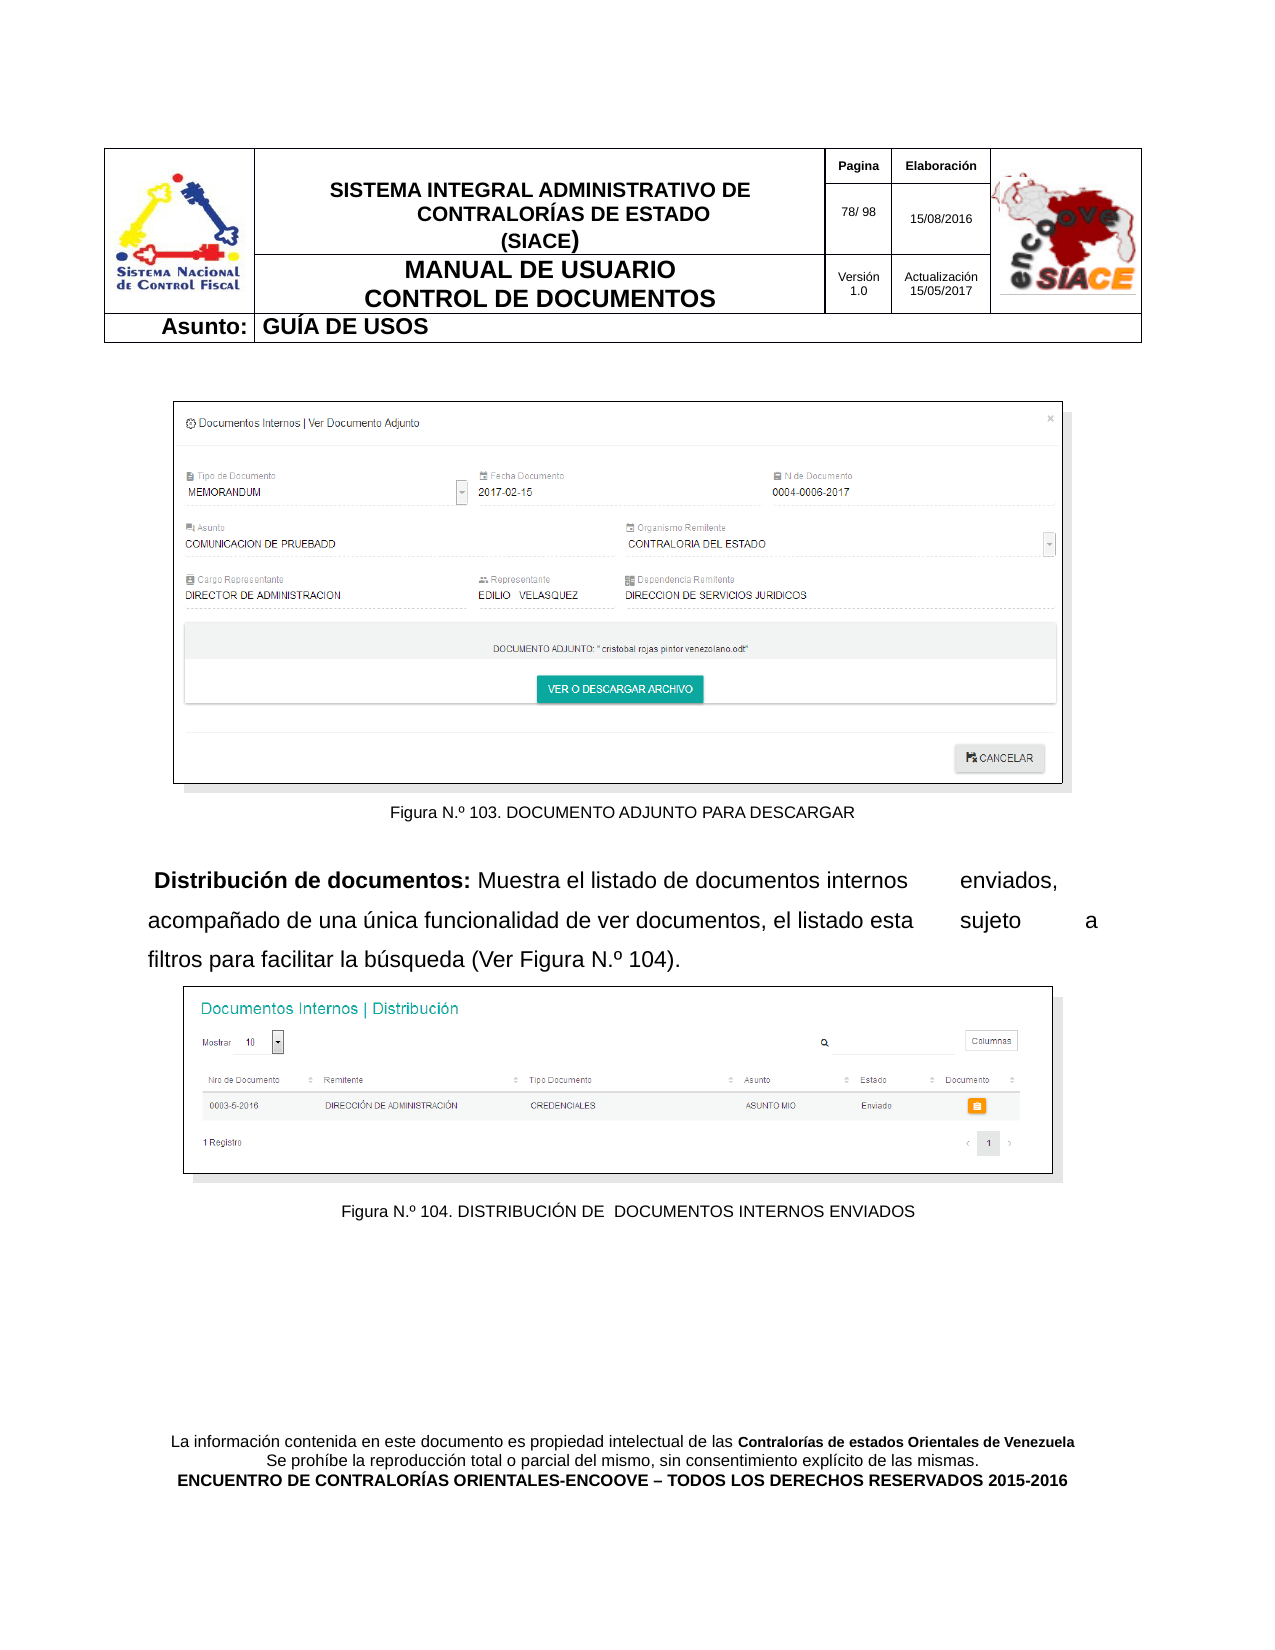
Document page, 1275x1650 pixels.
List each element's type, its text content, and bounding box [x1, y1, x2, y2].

picture [991, 169, 1137, 296]
picture [106, 169, 252, 296]
text Figura N.º 104. DISTRIBUCIÓN DE DOCUMENTOS INTERNOS ENVIADOS [148, 986, 1098, 1222]
list Figura N.º 103. DOCUMENTO ADJUNTO PARA DESCARGAR [148, 401, 1098, 822]
list Distribución de documentos: Muestra el listado de documentos internos enviados, acompañado de una única funcionalidad de ver documentos, el listado esta sujeto a filtros para facilitar la búsqueda (Ver Figura N.º 104). [148, 867, 1098, 973]
